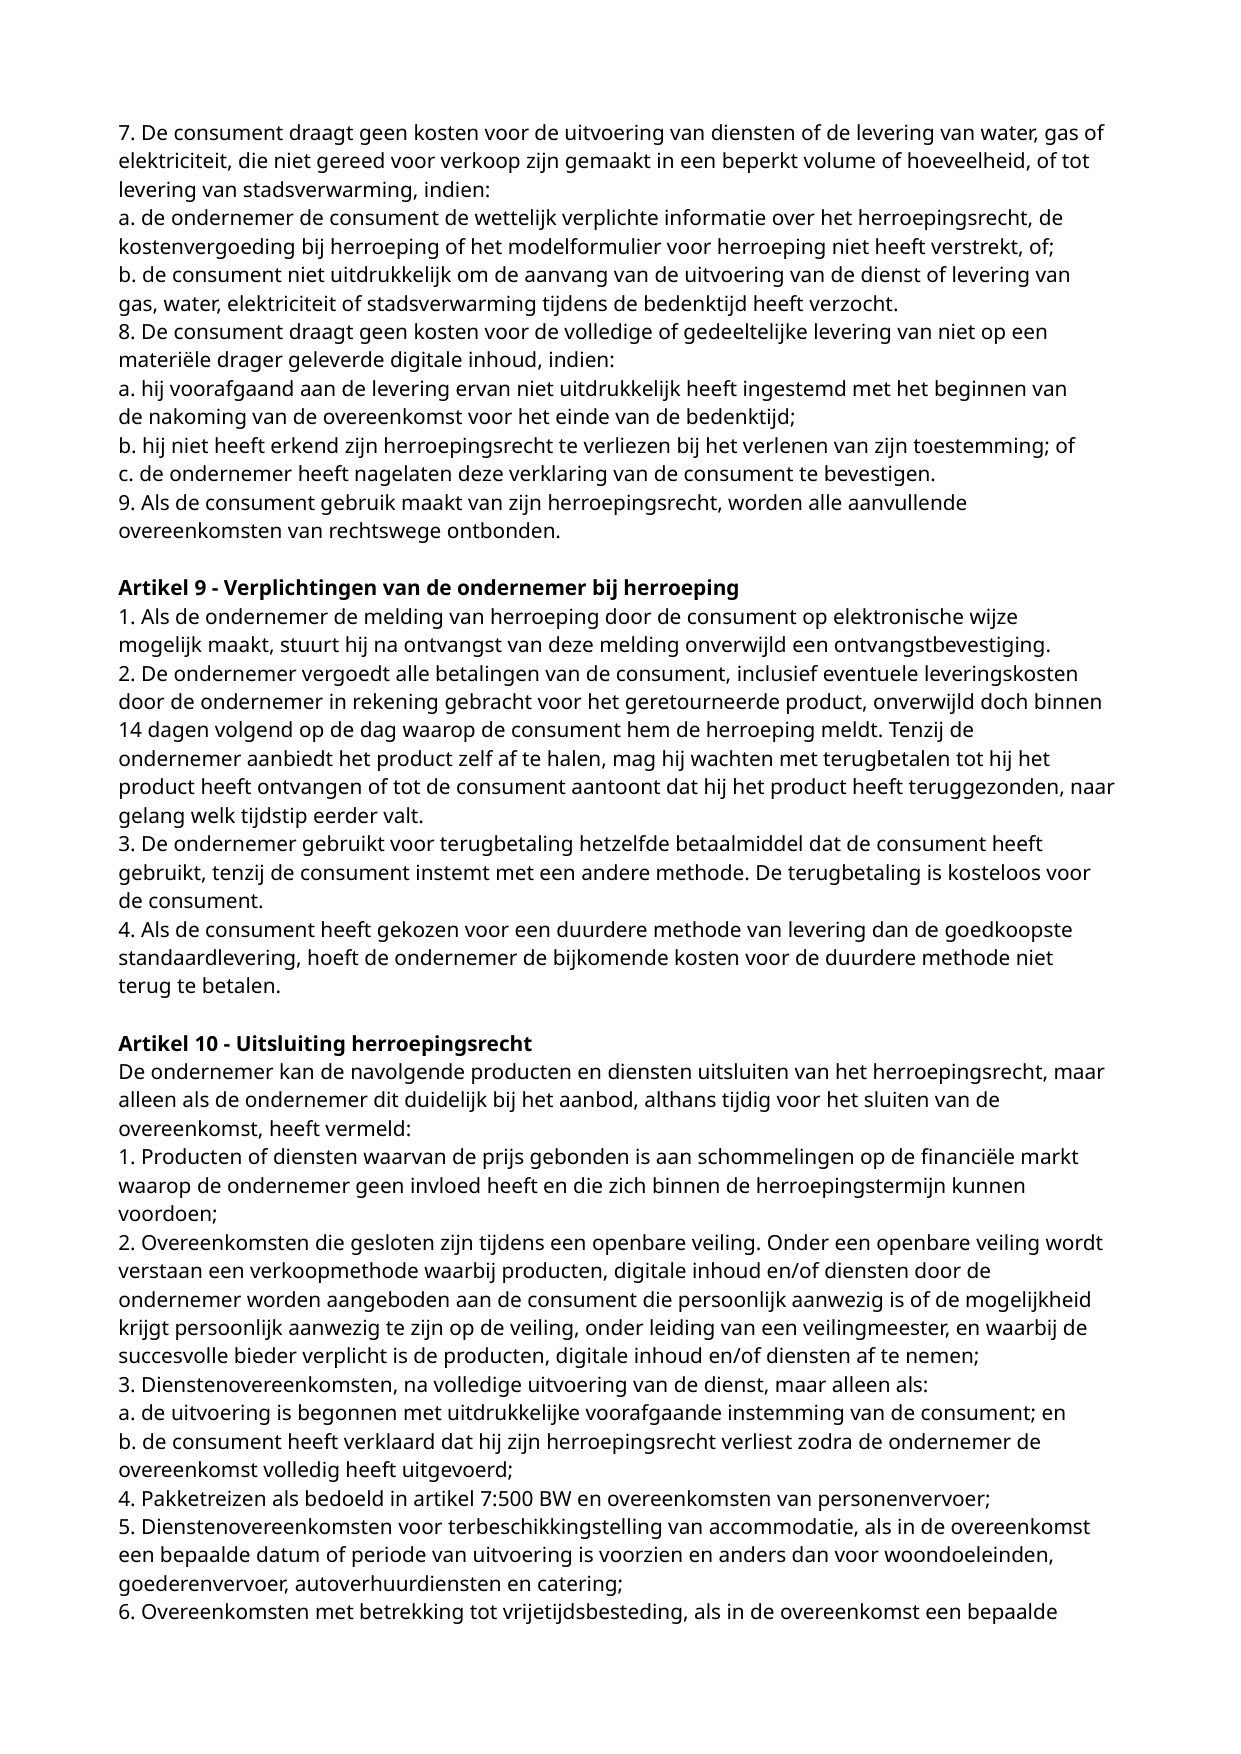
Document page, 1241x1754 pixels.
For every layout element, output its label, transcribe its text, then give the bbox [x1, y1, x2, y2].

text elektriciteit, die niet gereed voor verkoop zijn gemaakt in een beperkt volume of hoeveelheid, of tot [118, 147, 1122, 175]
text alleen als de ondernemer dit duidelijk bij het aanbod, althans tijdig voor het sluiten van de [118, 1086, 1122, 1114]
text voordoen; [118, 1199, 1122, 1228]
text mogelijk maakt, stuurt hij na ontvangst van deze melding onverwijld een ontvangstbevestiging. [118, 630, 1122, 659]
text b. de consument niet uitdrukkelijk om de aanvang van de uitvoering van de dienst of levering van [118, 260, 1122, 289]
text 2. De ondernemer vergoedt alle betalingen van de consument, inclusief eventuele leveringskosten [118, 659, 1122, 687]
text de nakoming van de overeenkomst voor het einde van de bedenktijd; [118, 402, 1122, 431]
text ondernemer worden aangeboden aan de consument die persoonlijk aanwezig is of de mogelijkheid [118, 1285, 1122, 1313]
text Artikel 10 - Uitsluiting herroepingsrecht [118, 1029, 1122, 1057]
text 9. Als de consument gebruik maakt van zijn herroepingsrecht, worden alle aanvullende [118, 488, 1122, 516]
text overeenkomst, heeft vermeld: [118, 1114, 1122, 1142]
text b. de consument heeft verklaard dat hij zijn herroepingsrecht verliest zodra de ondernemer de [118, 1427, 1122, 1455]
text 14 dagen volgend op de dag waarop de consument hem de herroeping meldt. Tenzij de [118, 716, 1122, 744]
text De ondernemer kan de navolgende producten en diensten uitsluiten van het herroepingsrecht, maar [118, 1057, 1122, 1086]
text de consument. [118, 886, 1122, 915]
text a. hij voorafgaand aan de levering ervan niet uitdrukkelijk heeft ingestemd met het beginnen van [118, 374, 1122, 402]
text goederenvervoer, autoverhuurdiensten en catering; [118, 1569, 1122, 1597]
text waarop de ondernemer geen invloed heeft en die zich binnen de herroepingstermijn kunnen [118, 1171, 1122, 1199]
text 3. De ondernemer gebruikt voor terugbetaling hetzelfde betaalmiddel dat de consument heeft [118, 829, 1122, 858]
text 6. Overeenkomsten met betrekking tot vrijetijdsbesteding, als in de overeenkomst een bepaalde [118, 1597, 1122, 1626]
text a. de uitvoering is begonnen met uitdrukkelijke voorafgaande instemming van de consument; en [118, 1398, 1122, 1427]
text overeenkomsten van rechtswege ontbonden. [118, 516, 1122, 545]
text door de ondernemer in rekening gebracht voor het geretourneerde product, onverwijld doch binnen [118, 687, 1122, 716]
text 7. De consument draagt geen kosten voor de uitvoering van diensten of de levering van water, gas of [118, 118, 1122, 147]
text b. hij niet heeft erkend zijn herroepingsrecht te verliezen bij het verlenen van zijn toestemming; of [118, 431, 1122, 459]
text terug te betalen. [118, 972, 1122, 1000]
text 1. Als de ondernemer de melding van herroeping door de consument op elektronische wijze [118, 602, 1122, 630]
text c. de ondernemer heeft nagelaten deze verklaring van de consument te bevestigen. [118, 459, 1122, 488]
text gebruikt, tenzij de consument instemt met een andere methode. De terugbetaling is kosteloos voor [118, 858, 1122, 886]
text standaardlevering, hoeft de ondernemer de bijkomende kosten voor de duurdere methode niet [118, 943, 1122, 972]
text kostenvergoeding bij herroeping of het modelformulier voor herroeping niet heeft verstrekt, of; [118, 232, 1122, 260]
text ondernemer aanbiedt het product zelf af te halen, mag hij wachten met terugbetalen tot hij het [118, 744, 1122, 772]
text 2. Overeenkomsten die gesloten zijn tijdens een openbare veiling. Onder een openbare veiling wordt [118, 1228, 1122, 1256]
text materiële drager geleverde digitale inhoud, indien: [118, 346, 1122, 374]
text overeenkomst volledig heeft uitgevoerd; [118, 1455, 1122, 1484]
text gelang welk tijdstip eerder valt. [118, 801, 1122, 829]
text 4. Pakketreizen als bedoeld in artikel 7:500 BW en overeenkomsten van personenvervoer; [118, 1484, 1122, 1512]
text a. de ondernemer de consument de wettelijk verplichte informatie over het herroepingsrecht, de [118, 203, 1122, 232]
text 3. Dienstenovereenkomsten, na volledige uitvoering van de dienst, maar alleen als: [118, 1370, 1122, 1398]
text gas, water, elektriciteit of stadsverwarming tijdens de bedenktijd heeft verzocht. [118, 289, 1122, 317]
text succesvolle bieder verplicht is de producten, digitale inhoud en/of diensten af te nemen; [118, 1342, 1122, 1370]
text 5. Dienstenovereenkomsten voor terbeschikkingstelling van accommodatie, als in de overeenkomst [118, 1512, 1122, 1541]
text 8. De consument draagt geen kosten voor de volledige of gedeeltelijke levering van niet op een [118, 317, 1122, 346]
text levering van stadsverwarming, indien: [118, 175, 1122, 203]
text 1. Producten of diensten waarvan de prijs gebonden is aan schommelingen op de financiële markt [118, 1142, 1122, 1171]
text een bepaalde datum of periode van uitvoering is voorzien en anders dan voor woondoeleinden, [118, 1541, 1122, 1569]
text product heeft ontvangen of tot de consument aantoont dat hij het product heeft teruggezonden, naar [118, 772, 1122, 801]
text Artikel 9 - Verplichtingen van de ondernemer bij herroeping [118, 573, 1122, 602]
text krijgt persoonlijk aanwezig te zijn op de veiling, onder leiding van een veilingmeester, en waarbij de [118, 1313, 1122, 1342]
text verstaan een verkoopmethode waarbij producten, digitale inhoud en/of diensten door de [118, 1256, 1122, 1285]
text 4. Als de consument heeft gekozen voor een duurdere methode van levering dan de goedkoopste [118, 915, 1122, 943]
